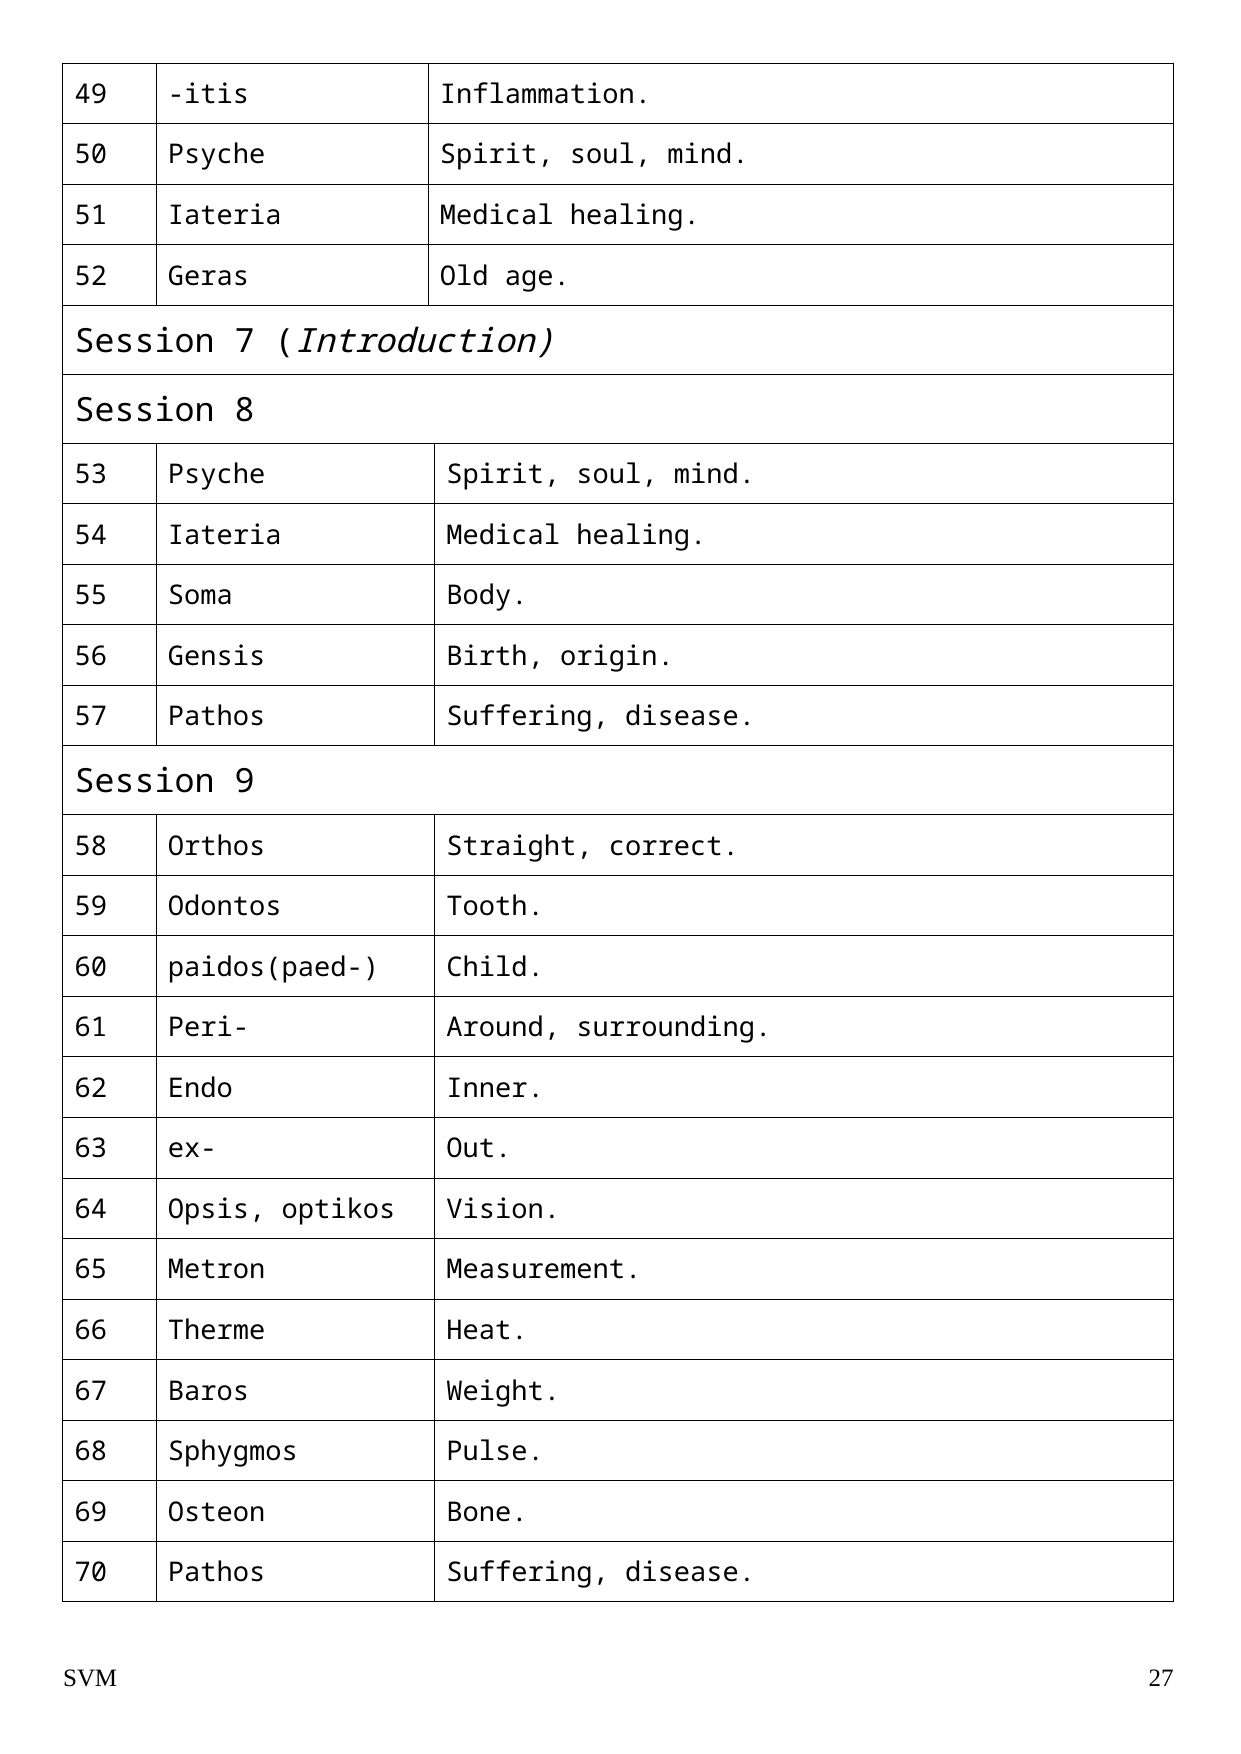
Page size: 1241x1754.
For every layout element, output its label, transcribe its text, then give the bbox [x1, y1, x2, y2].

table_cell 51 [63, 185, 156, 244]
table_cell 55 [63, 565, 156, 624]
table_cell Gensis [157, 625, 434, 685]
table_cell 70 [63, 1542, 156, 1601]
table_cell 59 [63, 876, 156, 935]
table_cell Spirit, soul, mind. [435, 444, 1173, 503]
table_cell 52 [63, 245, 156, 304]
table_cell Session 7 (Introduction) [63, 306, 1173, 374]
table_cell Inflammation. [429, 64, 1173, 123]
table_cell Measurement. [435, 1239, 1173, 1298]
table_cell Pathos [157, 1542, 434, 1601]
table_cell Out. [435, 1118, 1173, 1177]
table_cell Iateria [157, 185, 428, 244]
table_cell Metron [157, 1239, 434, 1298]
table_cell 60 [63, 936, 156, 996]
table_cell -itis [157, 64, 428, 123]
table_cell Medical healing. [435, 504, 1173, 564]
table_cell Body. [435, 565, 1173, 624]
table_cell paidos(paed-) [157, 936, 434, 996]
table_cell 69 [63, 1481, 156, 1541]
table_cell Medical healing. [429, 185, 1173, 244]
table_cell Odontos [157, 876, 434, 935]
table_cell 62 [63, 1057, 156, 1117]
table_cell Heat. [435, 1300, 1173, 1359]
table_cell Iateria [157, 504, 434, 564]
table_cell Opsis, optikos [157, 1179, 434, 1238]
table_cell Bone. [435, 1481, 1173, 1541]
table_cell 53 [63, 444, 156, 503]
table_cell Orthos [157, 815, 434, 875]
table_cell Suffering, disease. [435, 1542, 1173, 1601]
table_cell Geras [157, 245, 428, 304]
table_cell Around, surrounding. [435, 997, 1173, 1056]
table_cell Therme [157, 1300, 434, 1359]
table_cell Weight. [435, 1360, 1173, 1419]
table_cell Inner. [435, 1057, 1173, 1117]
table_cell Birth, origin. [435, 625, 1173, 685]
table_cell 67 [63, 1360, 156, 1419]
table_cell 58 [63, 815, 156, 875]
table_cell Child. [435, 936, 1173, 996]
table_cell 56 [63, 625, 156, 685]
table_cell Psyche [157, 124, 428, 183]
table_cell 49 [63, 64, 156, 123]
table_cell ex- [157, 1118, 434, 1177]
table_cell 57 [63, 686, 156, 745]
table_cell Session 8 [63, 375, 1173, 443]
table_cell Pulse. [435, 1421, 1173, 1480]
table_cell Psyche [157, 444, 434, 503]
table_cell Suffering, disease. [435, 686, 1173, 745]
table_cell 50 [63, 124, 156, 183]
table_cell 66 [63, 1300, 156, 1359]
table_cell Session 9 [63, 746, 1173, 814]
table_cell 64 [63, 1179, 156, 1238]
table_cell Sphygmos [157, 1421, 434, 1480]
table_cell Old age. [429, 245, 1173, 304]
table_cell Spirit, soul, mind. [429, 124, 1173, 183]
table_cell Pathos [157, 686, 434, 745]
table_cell 65 [63, 1239, 156, 1298]
table_cell Osteon [157, 1481, 434, 1541]
table_cell Endo [157, 1057, 434, 1117]
table_cell 63 [63, 1118, 156, 1177]
table_cell Soma [157, 565, 434, 624]
table_cell Straight, correct. [435, 815, 1173, 875]
table_cell Tooth. [435, 876, 1173, 935]
table_cell 61 [63, 997, 156, 1056]
table_cell Peri- [157, 997, 434, 1056]
table_cell Vision. [435, 1179, 1173, 1238]
table_cell Baros [157, 1360, 434, 1419]
table_cell 54 [63, 504, 156, 564]
table_cell 68 [63, 1421, 156, 1480]
